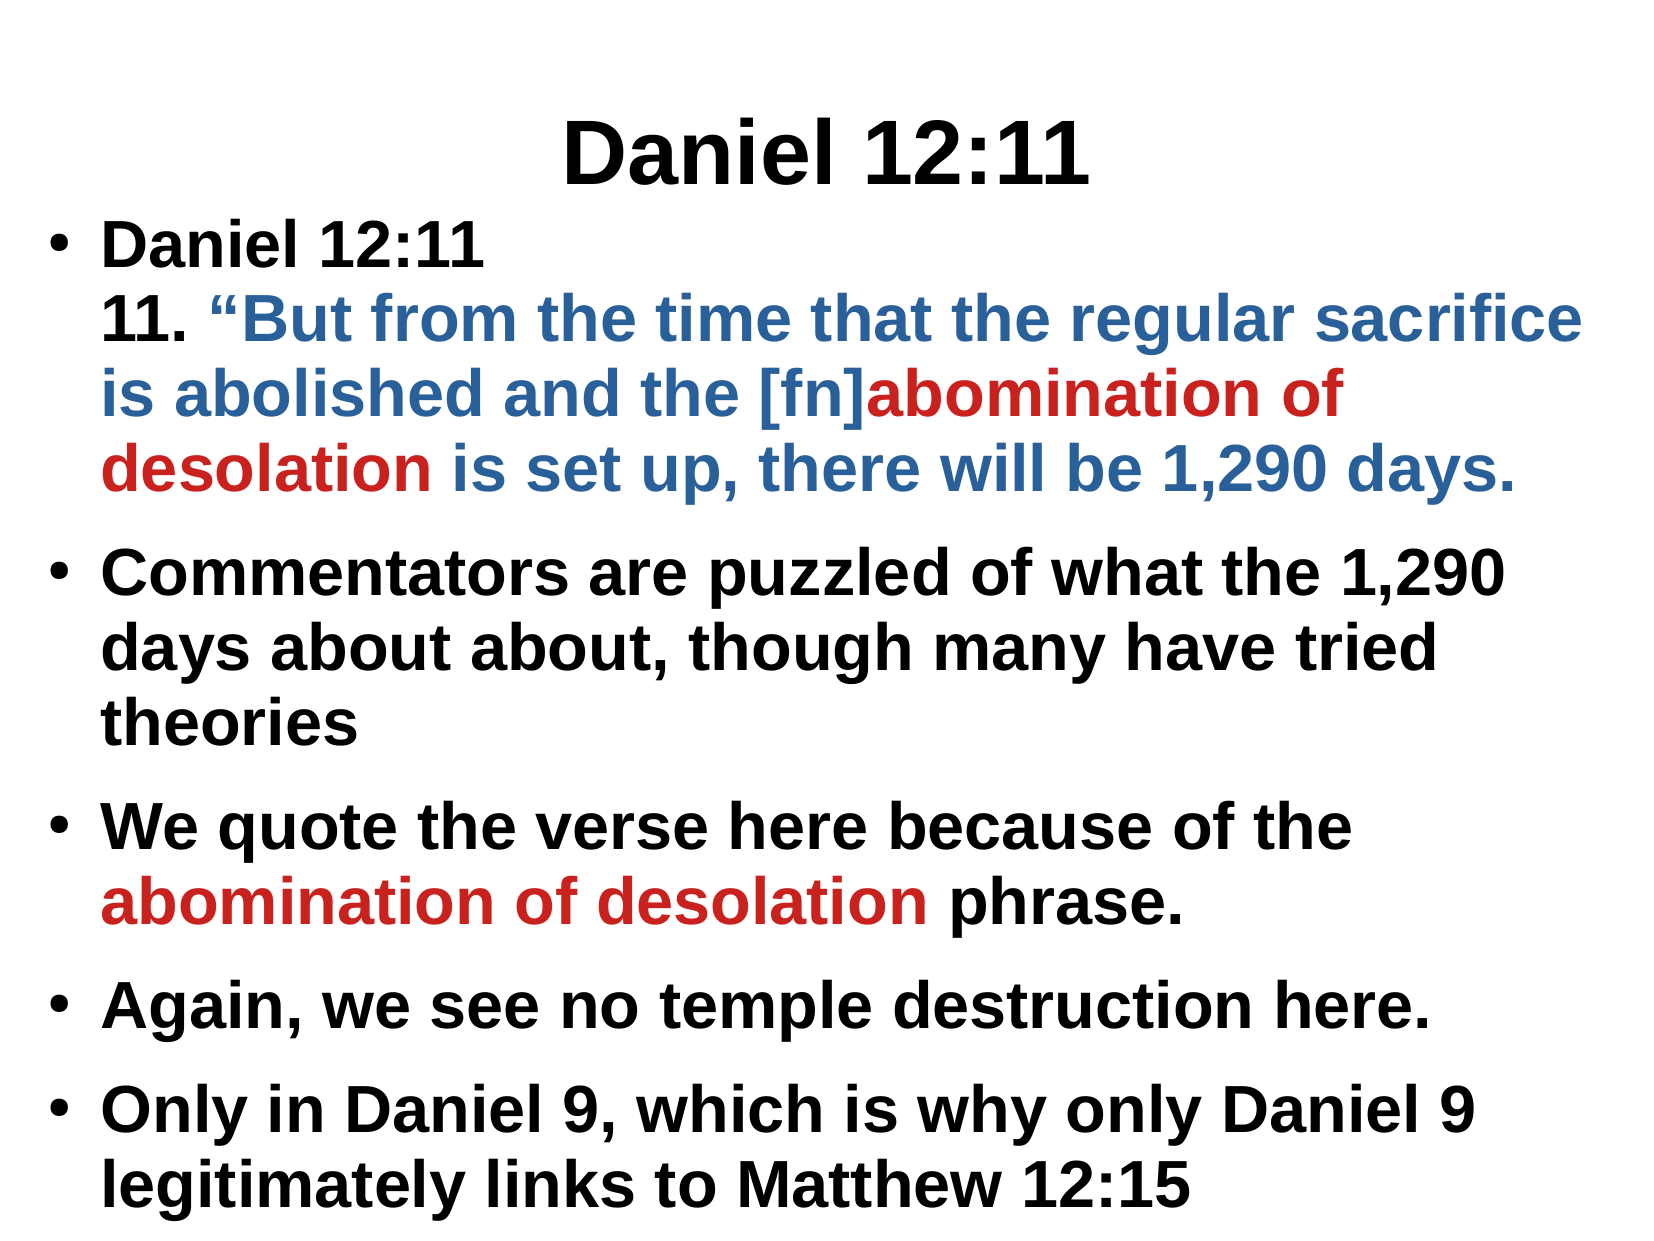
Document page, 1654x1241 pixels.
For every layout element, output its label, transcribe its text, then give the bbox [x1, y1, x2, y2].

list Daniel 12:11 11. “But from the time that the regular sacrifice is abolished and the [fn]abomination of desolation is set up, there will be 1,290 days. Commentators are puzzled of what the 1,290 days about about, though many have tried theories We quote the verse here because of the abomination of desolation phrase. Again, we see no temple destruction here. Only in Daniel 9, which is why only Daniel 9 legitimately links to Matthew 12:15 [29, 206, 1625, 1241]
title Daniel 12:11 [82, 49, 1571, 206]
